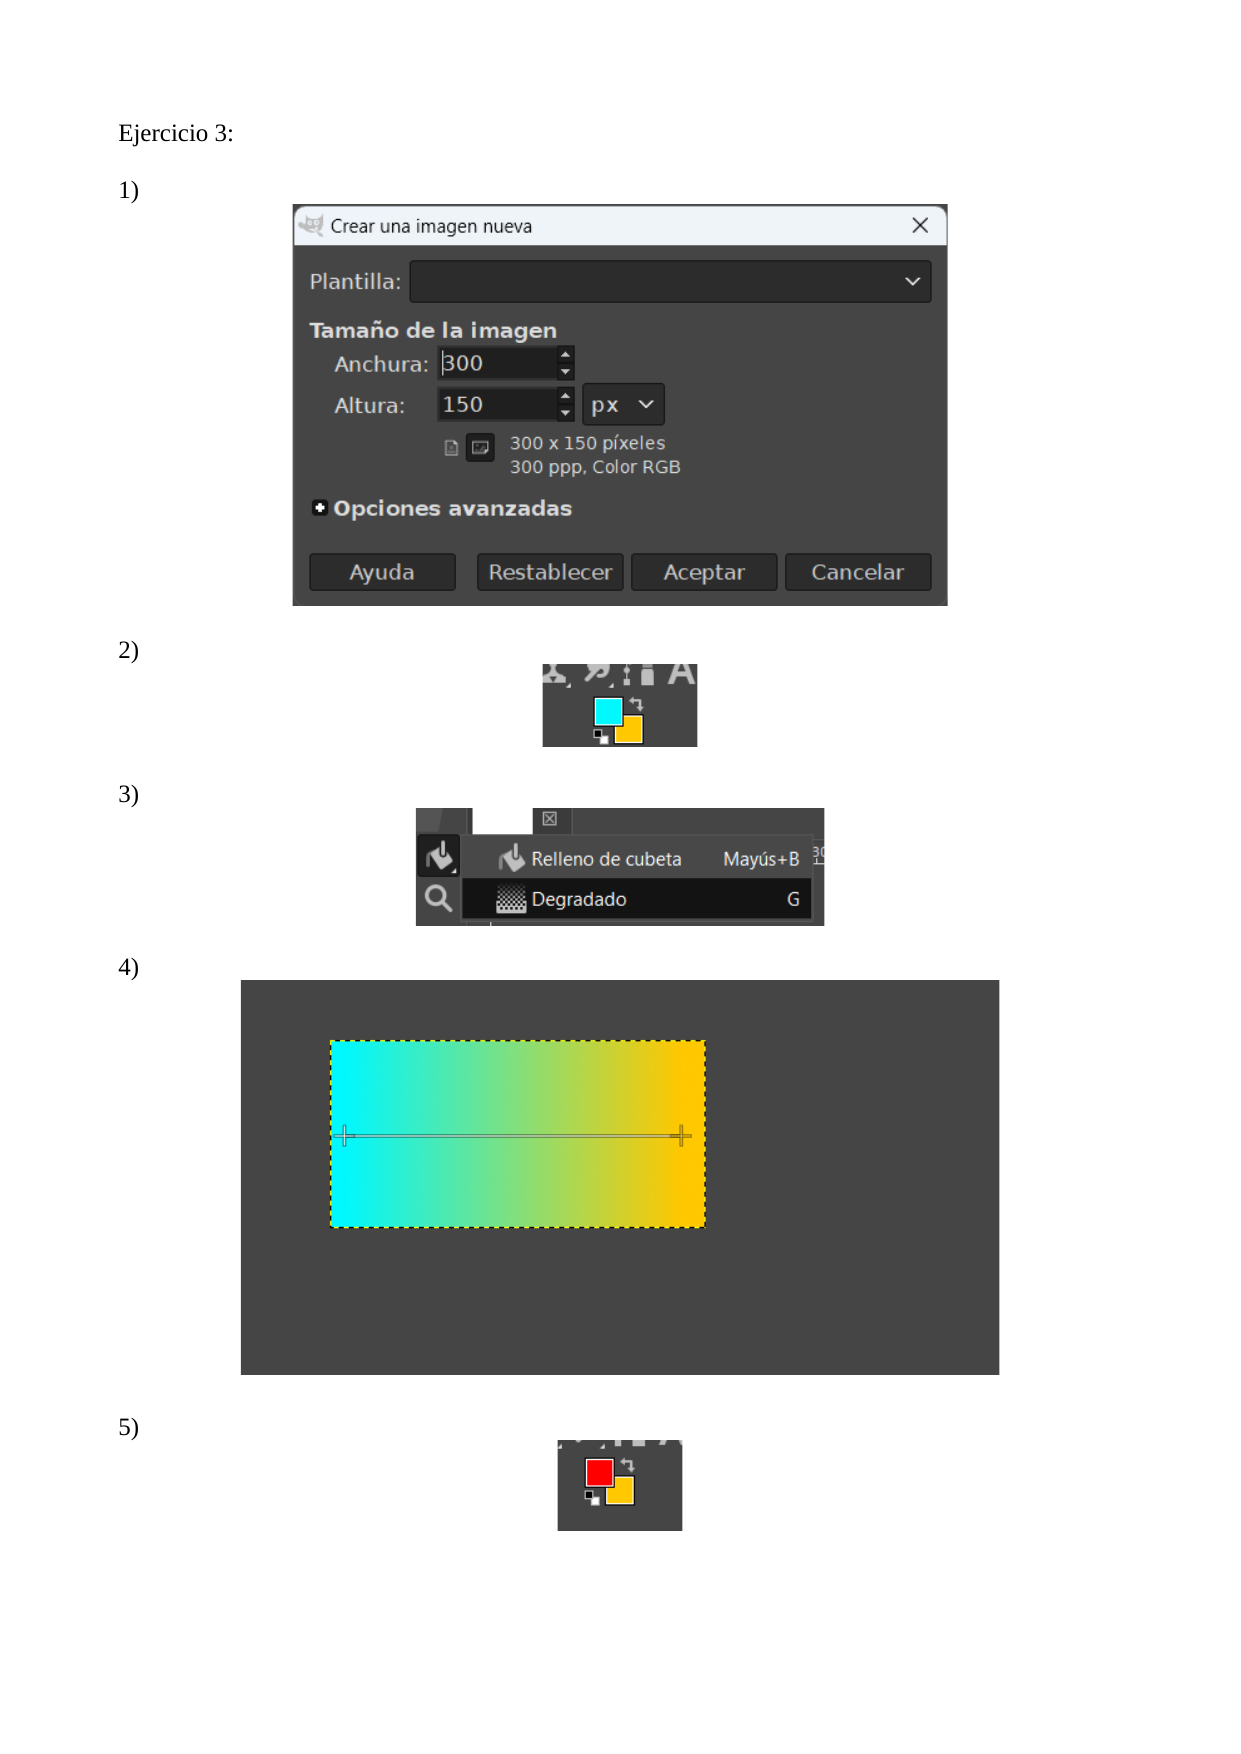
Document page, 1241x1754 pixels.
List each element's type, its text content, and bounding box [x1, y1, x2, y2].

picture [240, 980, 1000, 1375]
text 5) [118, 1412, 1122, 1441]
text 3) [118, 779, 1122, 808]
picture [415, 808, 825, 926]
text Ejercicio 3: [118, 118, 1122, 147]
picture [542, 664, 698, 747]
text 2) [118, 636, 1122, 664]
picture [557, 1440, 683, 1531]
text 4) [118, 952, 1122, 981]
picture [292, 204, 948, 606]
text 1) [118, 176, 1122, 204]
